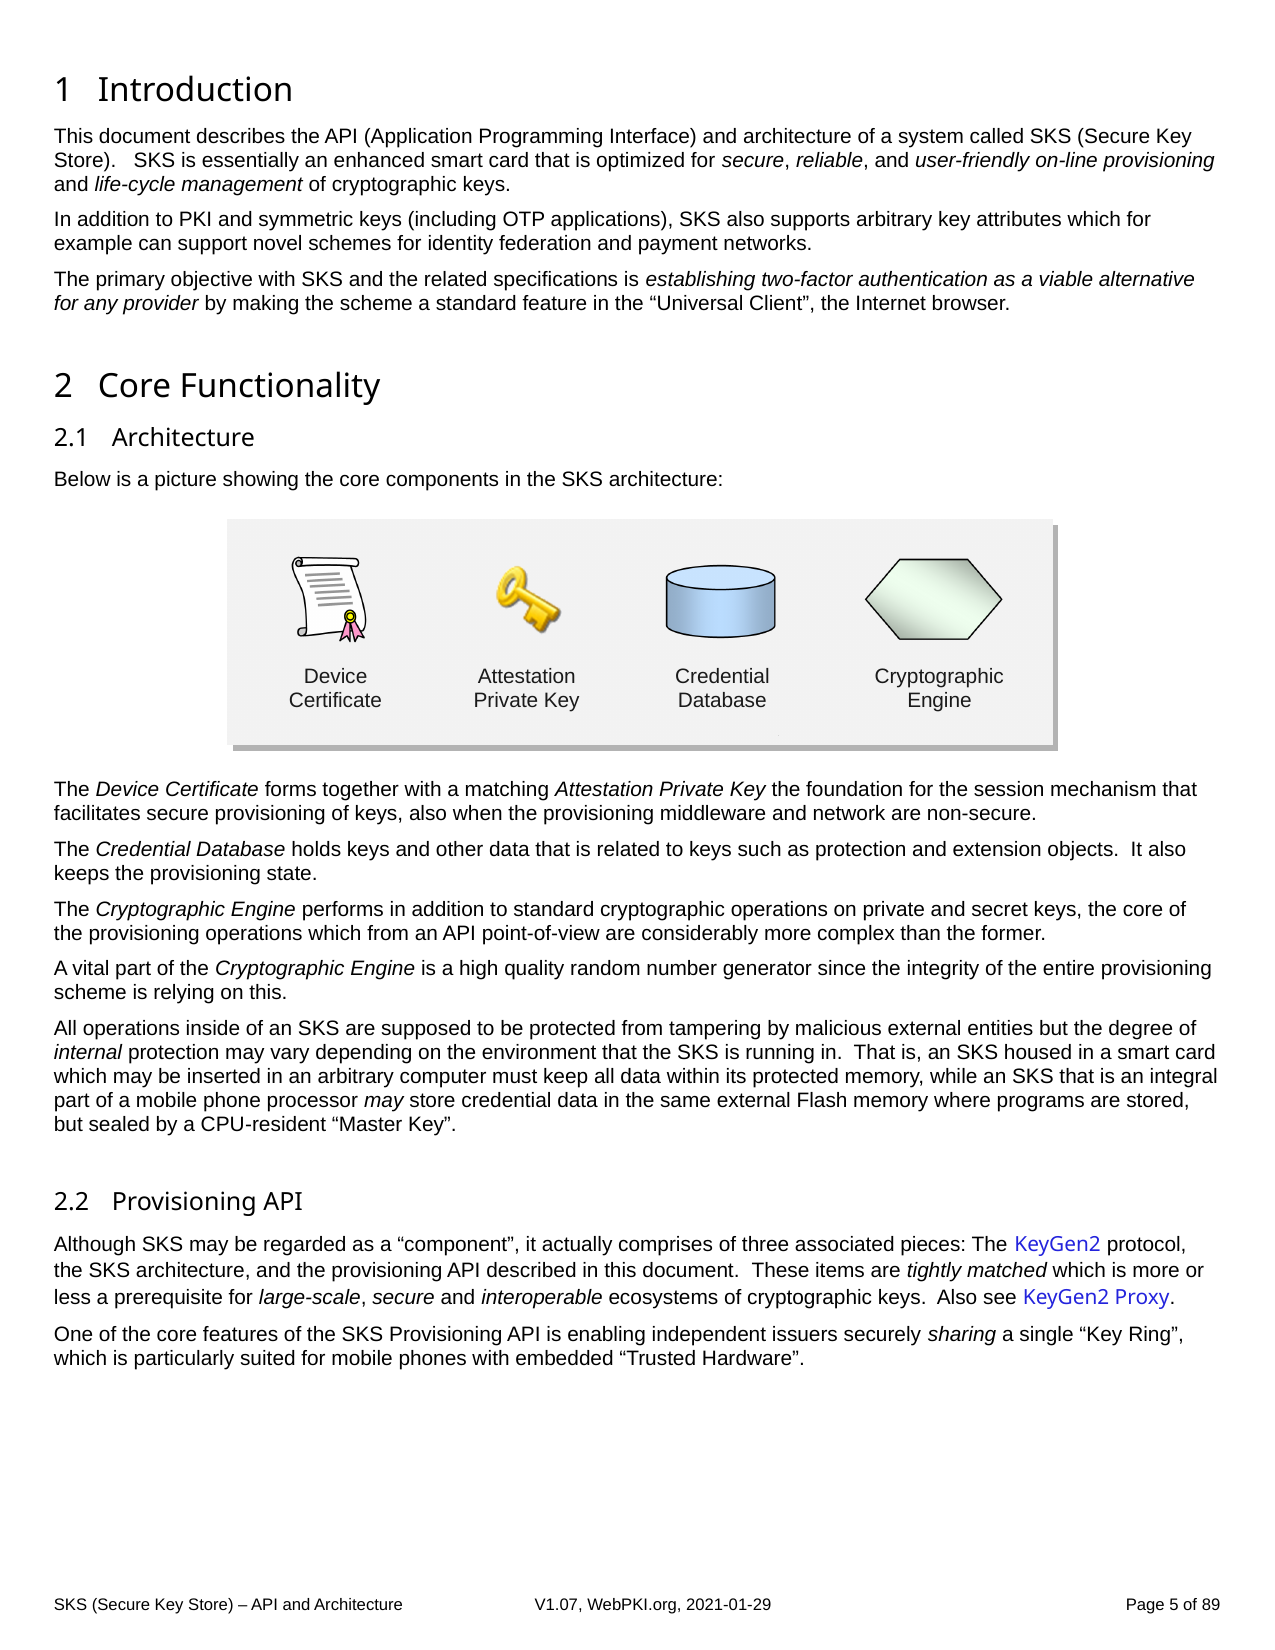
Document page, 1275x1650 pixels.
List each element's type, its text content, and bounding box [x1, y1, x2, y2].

text A vital part of the Cryptographic Engine is a high quality random number generator since the integrity of the entire provisioning scheme is relying on this. [54, 956, 1221, 1004]
text The Cryptographic Engine performs in addition to standard cryptographic operations on private and secret keys, the core of the provisioning operations which from an API point-of-view are considerably more complex than the former. [54, 896, 1221, 944]
subtitle Architecture [54, 420, 1221, 454]
text This document describes the API (Application Programming Interface) and architecture of a system called SKS (Secure Key Store). SKS is essentially an enhanced smart card that is optimized for secure, reliable, and user-friendly on-line provisioning and life-cycle management of cryptographic keys. [54, 123, 1221, 195]
text One of the core features of the SKS Provisioning API is enabling independent issuers securely sharing a single “Key Ring”, which is particularly suited for mobile phones with embedded “Trusted Hardware”. [54, 1322, 1221, 1370]
subtitle Core Functionality [54, 362, 1221, 408]
text Below is a picture showing the core components in the SKS architecture: [54, 467, 1221, 491]
text The Credential Database holds keys and other data that is related to keys such as protection and extension objects. It also keeps the provisioning state. [54, 837, 1221, 885]
text All operations inside of an SKS are supposed to be protected from tampering by malicious external entities but the degree of internal protection may vary depending on the environment that the SKS is running in. That is, an SKS housed in a smart card which may be inserted in an arbitrary computer must keep all data within its protected memory, while an SKS that is an integral part of a mobile phone processor may store credential data in the same external Flash memory where programs are stored, but sealed by a CPU‑resident “Master Key”. [54, 1016, 1221, 1136]
text Although SKS may be regarded as a “component”, it actually comprises of three associated pieces: The KeyGen2 protocol, the SKS architecture, and the provisioning API described in this document. These items are tightly matched which is more or less a prerequisite for large-scale, secure and interoperable ecosystems of cryptographic keys. Also see KeyGen2 Proxy. [54, 1229, 1221, 1310]
subtitle Provisioning API [54, 1183, 1221, 1217]
text In addition to PKI and symmetric keys (including OTP applications), SKS also supports arbitrary key attributes which for example can support novel schemes for identity federation and payment networks. [54, 207, 1221, 255]
text The primary objective with SKS and the related specifications is establishing two-factor authentication as a viable alternative for any provider by making the scheme a standard feature in the “Universal Client”, the Internet browser. [54, 267, 1221, 315]
subtitle Introduction [54, 66, 1221, 111]
text The Device Certificate forms together with a matching Attestation Private Key the foundation for the session mechanism that facilitates secure provisioning of keys, also when the provisioning middleware and network are non-secure. [54, 502, 1221, 825]
